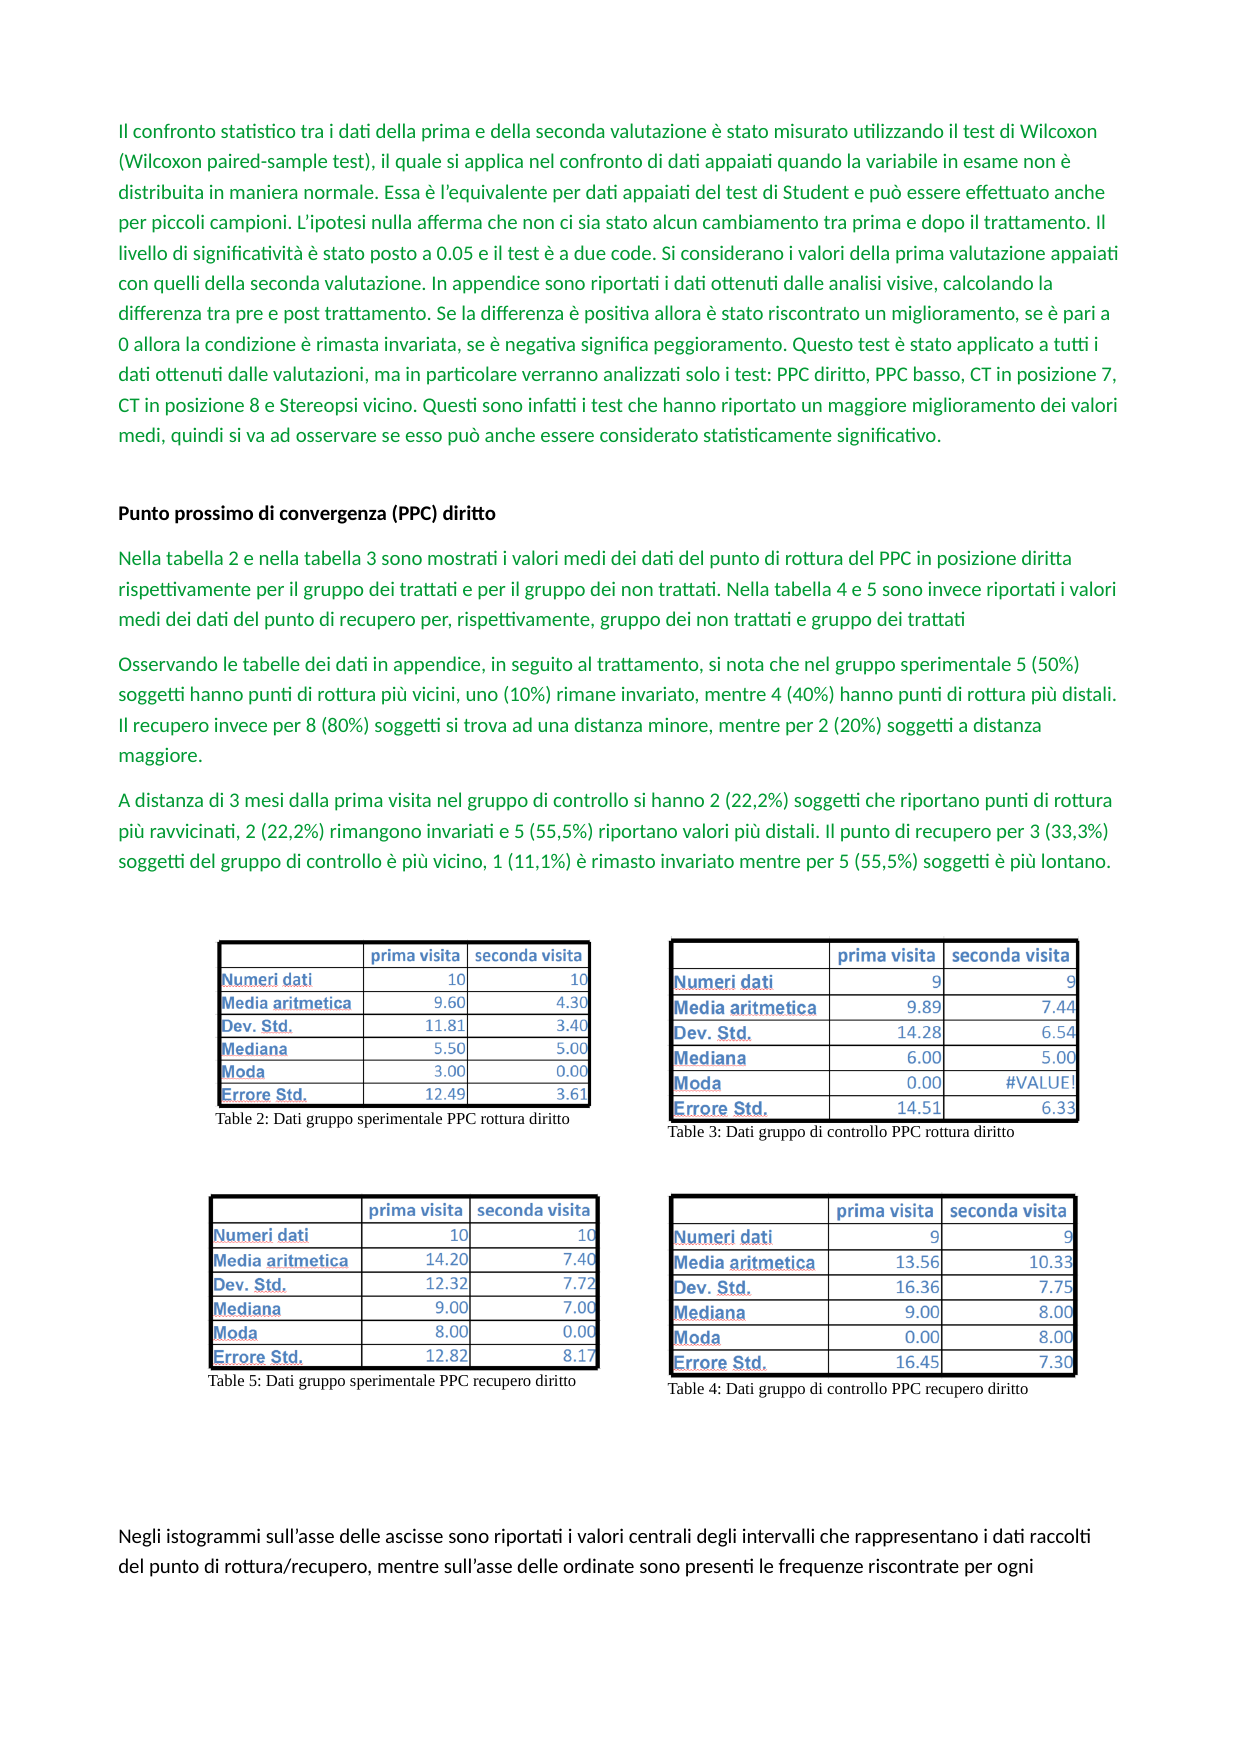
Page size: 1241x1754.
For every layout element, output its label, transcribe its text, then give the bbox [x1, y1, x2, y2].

text Table 4: Dati gruppo di controllo PPC recupero diritto [667, 1379, 1079, 1398]
picture [215, 939, 592, 1109]
text Table 2: Dati gruppo sperimentale PPC rottura diritto [215, 1109, 591, 1128]
text Negli istogrammi sull’asse delle ascisse sono riportati i valori centrali degli intervalli che rappresentano i dati raccolti del punto di rottura/recupero, mentre sull’asse delle ordinate sono presenti le frequenze riscontrate per ogni [118, 1523, 1122, 1579]
text Nella tabella 2 e nella tabella 3 sono mostrati i valori medi dei dati del punto di rottura del PPC in posizione diritta rispettivamente per il gruppo dei trattati e per il gruppo dei non trattati. Nella tabella 4 e 5 sono invece riportati i valori medi dei dati del punto di recupero per, rispettivamente, gruppo dei non trattati e gruppo dei trattati [118, 545, 1122, 632]
text Punto prossimo di convergenza (PPC) diritto [118, 500, 1122, 526]
text Osservando le tabelle dei dati in appendice, in seguito al trattamento, si nota che nel gruppo sperimentale 5 (50%) soggetti hanno punti di rottura più vicini, uno (10%) rimane invariato, mentre 4 (40%) hanno punti di rottura più distali. Il recupero invece per 8 (80%) soggetti si trova ad una distanza minore, mentre per 2 (20%) soggetti a distanza maggiore. [118, 651, 1122, 768]
picture [667, 1192, 1079, 1379]
picture [667, 936, 1080, 1123]
picture [207, 1193, 601, 1371]
text Table 5: Dati gruppo sperimentale PPC recupero diritto [208, 1371, 601, 1390]
text Il confronto statistico tra i dati della prima e della seconda valutazione è stato misurato utilizzando il test di Wilcoxon (Wilcoxon paired-sample test), il quale si applica nel confronto di dati appaiati quando la variabile in esame non è distribuita in maniera normale. Essa è l’equivalente per dati appaiati del test di Student e può essere effettuato anche per piccoli campioni. L’ipotesi nulla afferma che non ci sia stato alcun cambiamento tra prima e dopo il trattamento. Il livello di significatività è stato posto a 0.05 e il test è a due code. Si considerano i valori della prima valutazione appaiati con quelli della seconda valutazione. In appendice sono riportati i dati ottenuti dalle analisi visive, calcolando la differenza tra pre e post trattamento. Se la differenza è positiva allora è stato riscontrato un miglioramento, se è pari a 0 allora la condizione è rimasta invariata, se è negativa significa peggioramento. Questo test è stato applicato a tutti i dati ottenuti dalle valutazioni, ma in particolare verranno analizzati solo i test: PPC diritto, PPC basso, CT in posizione 7, CT in posizione 8 e Stereopsi vicino. Questi sono infatti i test che hanno riportato un maggiore miglioramento dei valori medi, quindi si va ad osservare se esso può anche essere considerato statisticamente significativo. [118, 118, 1122, 448]
text Table 3: Dati gruppo di controllo PPC rottura diritto [667, 1123, 1079, 1141]
text A distanza di 3 mesi dalla prima visita nel gruppo di controllo si hanno 2 (22,2%) soggetti che riportano punti di rottura più ravvicinati, 2 (22,2%) rimangono invariati e 5 (55,5%) riportano valori più distali. Il punto di recupero per 3 (33,3%) soggetti del gruppo di controllo è più vicino, 1 (11,1%) è rimasto invariato mentre per 5 (55,5%) soggetti è più lontano. [118, 787, 1122, 874]
